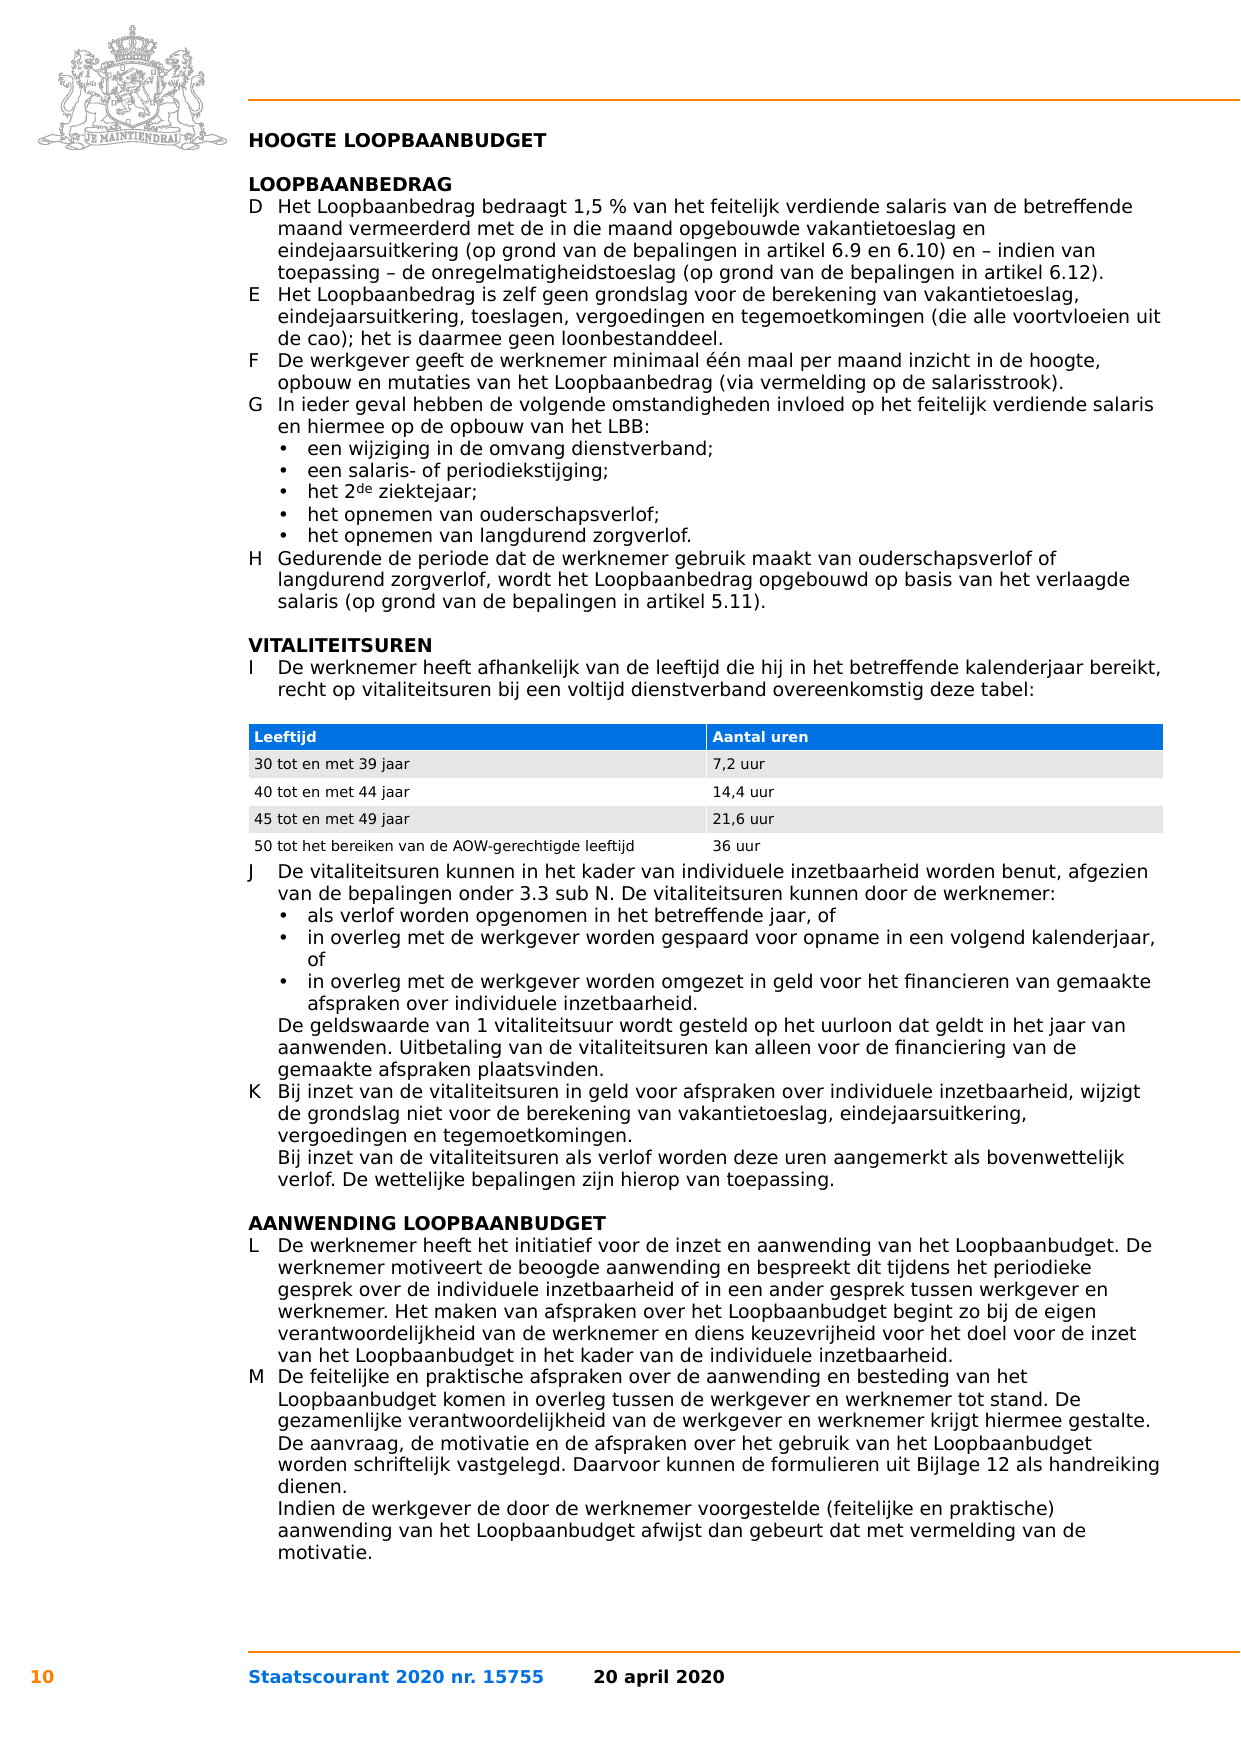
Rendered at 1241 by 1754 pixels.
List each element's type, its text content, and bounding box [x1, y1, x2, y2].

text I De werknemer heeft afhankelijk van de leeftijd die hij in het betreffende kalenderjaar bereikt, recht op vitaliteitsuren bij een voltijd dienstverband overeenkomstig deze tabel: [248, 657, 1163, 701]
text • het opnemen van ouderschapsverlof; [278, 503, 1163, 525]
text D Het Loopbaanbedrag bedraagt 1,5 % van het feitelijk verdiende salaris van de betreffende maand vermeerderd met de in die maand opgebouwde vakantietoeslag en eindejaarsuitkering (op grond van de bepalingen in artikel 6.9 en 6.10) en – indien van toepassing – de onregelmatigheidstoeslag (op grond van de bepalingen in artikel 6.12). [248, 196, 1163, 284]
subtitle VITALITEITSUREN [248, 635, 1163, 657]
table_cell 21,6 uur [707, 806, 1163, 833]
text De geldswaarde van 1 vitaliteitsuur wordt gesteld op het uurloon dat geldt in het jaar van aanwenden. Uitbetaling van de vitaliteitsuren kan alleen voor de financiering van de gemaakte afspraken plaatsvinden. [277, 1015, 1163, 1081]
table_header Aantal uren [707, 724, 1163, 750]
table_cell 40 tot en met 44 jaar [249, 779, 706, 805]
table_cell 30 tot en met 39 jaar [249, 751, 706, 778]
text • in overleg met de werkgever worden omgezet in geld voor het financieren van gemaakte afspraken over individuele inzetbaarheid. [278, 971, 1163, 1015]
text • een wijziging in de omvang dienstverband; [278, 437, 1163, 459]
table_cell 45 tot en met 49 jaar [249, 806, 706, 833]
text • een salaris- of periodiekstijging; [278, 459, 1163, 481]
table_cell 50 tot het bereiken van de AOW-gerechtigde leeftijd [249, 834, 706, 860]
text • het 2de ziektejaar; [278, 481, 1163, 503]
table_cell 36 uur [707, 834, 1163, 860]
text E Het Loopbaanbedrag is zelf geen grondslag voor de berekening van vakantietoeslag, eindejaarsuitkering, toeslagen, vergoedingen en tegemoetkomingen (die alle voortvloeien uit de cao); het is daarmee geen loonbestanddeel. [248, 284, 1163, 349]
table_cell 14,4 uur [707, 779, 1163, 805]
subtitle LOOPBAANBEDRAG [248, 174, 1163, 196]
text L De werknemer heeft het initiatief voor de inzet en aanwending van het Loopbaanbudget. De werknemer motiveert de beoogde aanwending en bespreekt dit tijdens het periodieke gesprek over de individuele inzetbaarheid of in een ander gesprek tussen werkgever en werknemer. Het maken van afspraken over het Loopbaanbudget begint zo bij de eigen verantwoordelijkheid van de werknemer en diens keuzevrijheid voor het doel voor de inzet van het Loopbaanbudget in het kader van de individuele inzetbaarheid. [248, 1234, 1163, 1366]
text F De werkgever geeft de werknemer minimaal één maal per maand inzicht in de hoogte, opbouw en mutaties van het Loopbaanbedrag (via vermelding op de salarisstrook). [248, 349, 1163, 393]
table_cell 7,2 uur [707, 751, 1163, 778]
text Bij inzet van de vitaliteitsuren als verlof worden deze uren aangemerkt als bovenwettelijk verlof. De wettelijke bepalingen zijn hierop van toepassing. [277, 1147, 1163, 1191]
text • in overleg met de werkgever worden gespaard voor opname in een volgend kalenderjaar, of [278, 927, 1163, 971]
subtitle HOOGTE LOOPBAANBUDGET [248, 130, 1163, 152]
text K Bij inzet van de vitaliteitsuren in geld voor afspraken over individuele inzetbaarheid, wijzigt de grondslag niet voor de berekening van vakantietoeslag, eindejaarsuitkering, vergoedingen en tegemoetkomingen. [248, 1081, 1163, 1147]
picture [38, 25, 227, 150]
text De aanvraag, de motivatie en de afspraken over het gebruik van het Loopbaanbudget worden schriftelijk vastgelegd. Daarvoor kunnen de formulieren uit Bijlage 12 als handreiking dienen. [277, 1432, 1163, 1498]
text • het opnemen van langdurend zorgverlof. [278, 525, 1163, 547]
text • als verlof worden opgenomen in het betreffende jaar, of [278, 905, 1163, 927]
text H Gedurende de periode dat de werknemer gebruik maakt van ouderschapsverlof of langdurend zorgverlof, wordt het Loopbaanbedrag opgebouwd op basis van het verlaagde salaris (op grond van de bepalingen in artikel 5.11). [248, 547, 1163, 613]
text M De feitelijke en praktische afspraken over de aanwending en besteding van het Loopbaanbudget komen in overleg tussen de werkgever en werknemer tot stand. De gezamenlijke verantwoordelijkheid van de werkgever en werknemer krijgt hiermee gestalte. [248, 1366, 1163, 1432]
text G In ieder geval hebben de volgende omstandigheden invloed op het feitelijk verdiende salaris en hiermee op de opbouw van het LBB: [248, 393, 1163, 437]
text Indien de werkgever de door de werknemer voorgestelde (feitelijke en praktische) aanwending van het Loopbaanbudget afwijst dan gebeurt dat met vermelding van de motivatie. [277, 1498, 1163, 1564]
subtitle AANWENDING LOOPBAANBUDGET [248, 1213, 1163, 1234]
text J De vitaliteitsuren kunnen in het kader van individuele inzetbaarheid worden benut, afgezien van de bepalingen onder 3.3 sub N. De vitaliteitsuren kunnen door de werknemer: [248, 861, 1163, 905]
table_header Leeftijd [249, 724, 706, 750]
